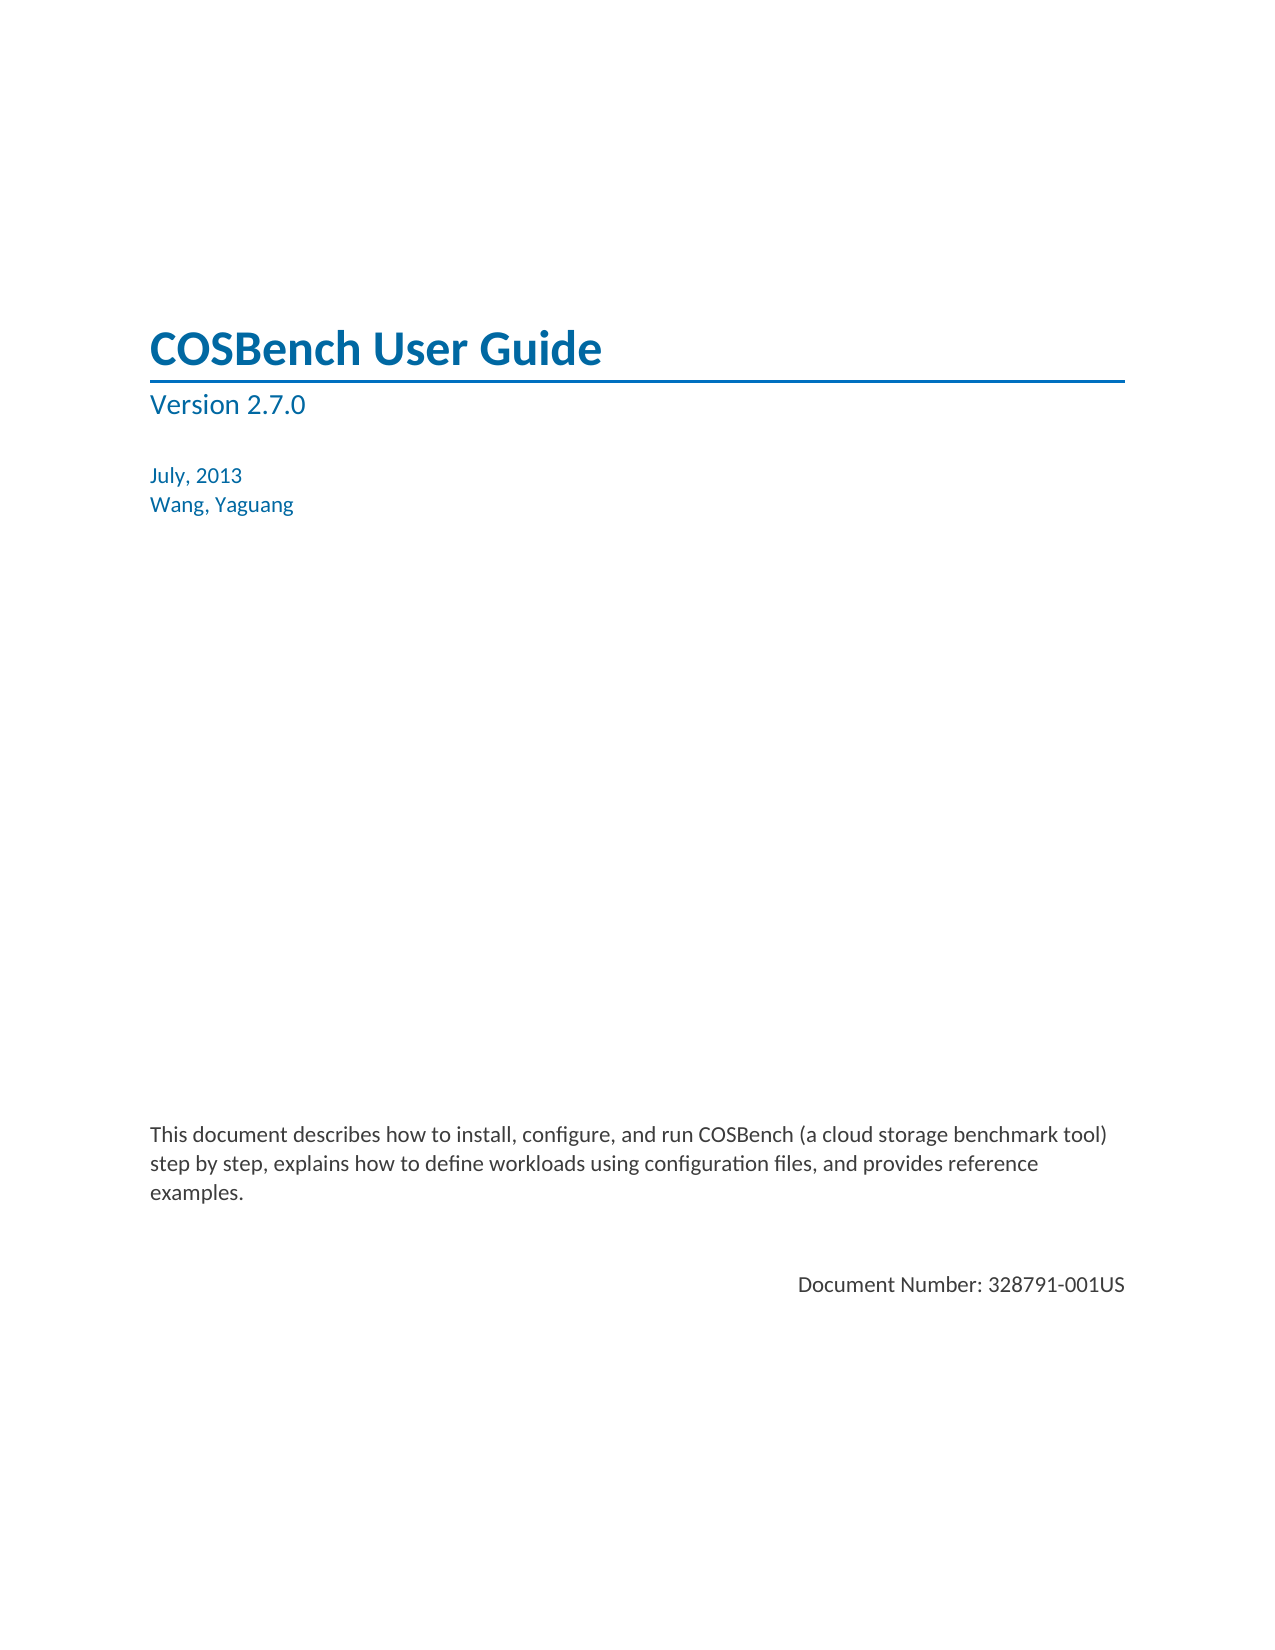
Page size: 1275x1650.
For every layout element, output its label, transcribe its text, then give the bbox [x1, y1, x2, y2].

text COSBench User Guide [150, 317, 1125, 380]
text July, 2013 [150, 461, 1125, 489]
text Wang, Yaguang [150, 490, 1125, 518]
text Document Number: 328791-001US [150, 1270, 1125, 1298]
text This document describes how to install, configure, and run COSBench (a cloud storage benchmark tool) step by step, explains how to define workloads using configuration files, and provides reference examples. [150, 1120, 1125, 1207]
text Version 2.7.0 [150, 386, 1125, 422]
